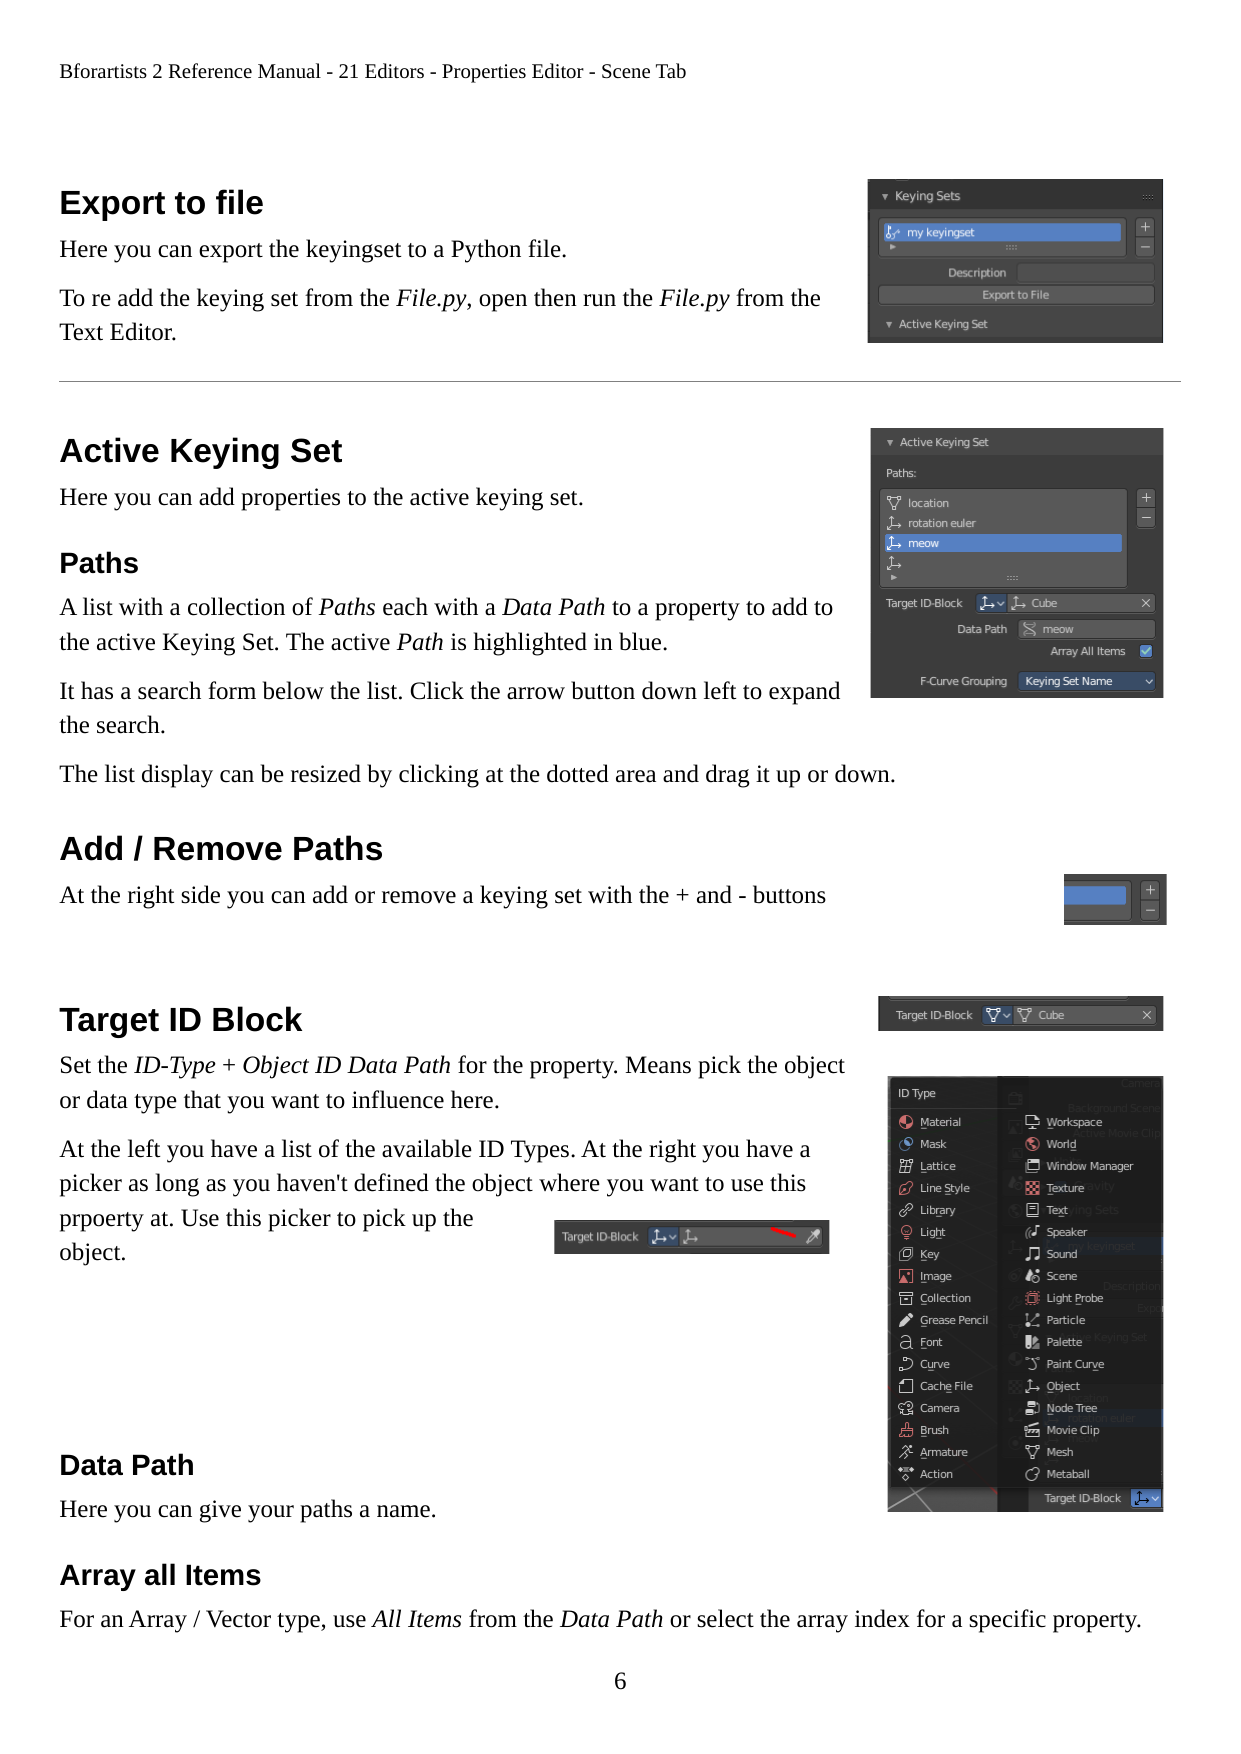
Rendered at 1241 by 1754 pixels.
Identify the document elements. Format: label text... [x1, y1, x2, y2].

text Here you can export the keyingset to a Python file. [59, 234, 867, 262]
text Here you can give your paths a name. [59, 1494, 1181, 1523]
subtitle [1164, 182, 1181, 221]
subtitle [1164, 431, 1181, 470]
text Here you can add properties to the active keying set. [59, 482, 870, 511]
text At the right side you can add or remove a keying set with the + and - buttons [59, 880, 1064, 909]
picture [554, 1220, 830, 1254]
subtitle Array all Items [59, 1558, 1181, 1592]
picture [878, 996, 1164, 1031]
text For an Array / Vector type, use All Items from the Data Path or select the array index for a specific property. [59, 1604, 1181, 1633]
picture [867, 179, 1164, 343]
text A list with a collection of Paths each with a Data Path to a property to add to the active Keying Set. The active Path is highlighted in blue. [59, 592, 870, 656]
subtitle Active Keying Set [59, 431, 870, 470]
subtitle Add / Remove Paths [59, 829, 1181, 868]
text It has a search form below the list. Click the arrow button down left to expand the search. [59, 676, 1181, 739]
subtitle Target ID Block [59, 999, 1181, 1038]
picture [1064, 874, 1167, 925]
subtitle Data Path [59, 1448, 887, 1482]
subtitle [1164, 1448, 1181, 1482]
subtitle Paths [59, 546, 870, 580]
subtitle Export to file [59, 182, 867, 221]
text The list display can be resized by clicking at the dotted area and drag it up or down. [59, 759, 1181, 788]
text To re add the keying set from the File.py, open then run the File.py from the Text Editor. [59, 283, 1181, 346]
picture [870, 428, 1164, 698]
subtitle [1164, 546, 1181, 580]
text Set the ID-Type + Object ID Data Path for the property. Means pick the object or data type that you want to influence here. [59, 1051, 1181, 1114]
picture [887, 1076, 1164, 1512]
text At the left you have a list of the available ID Types. At the right you have a picker as long as you haven't defined the object where you want to use this prpoerty at. Use this picker to pick up the object. [59, 1134, 887, 1266]
